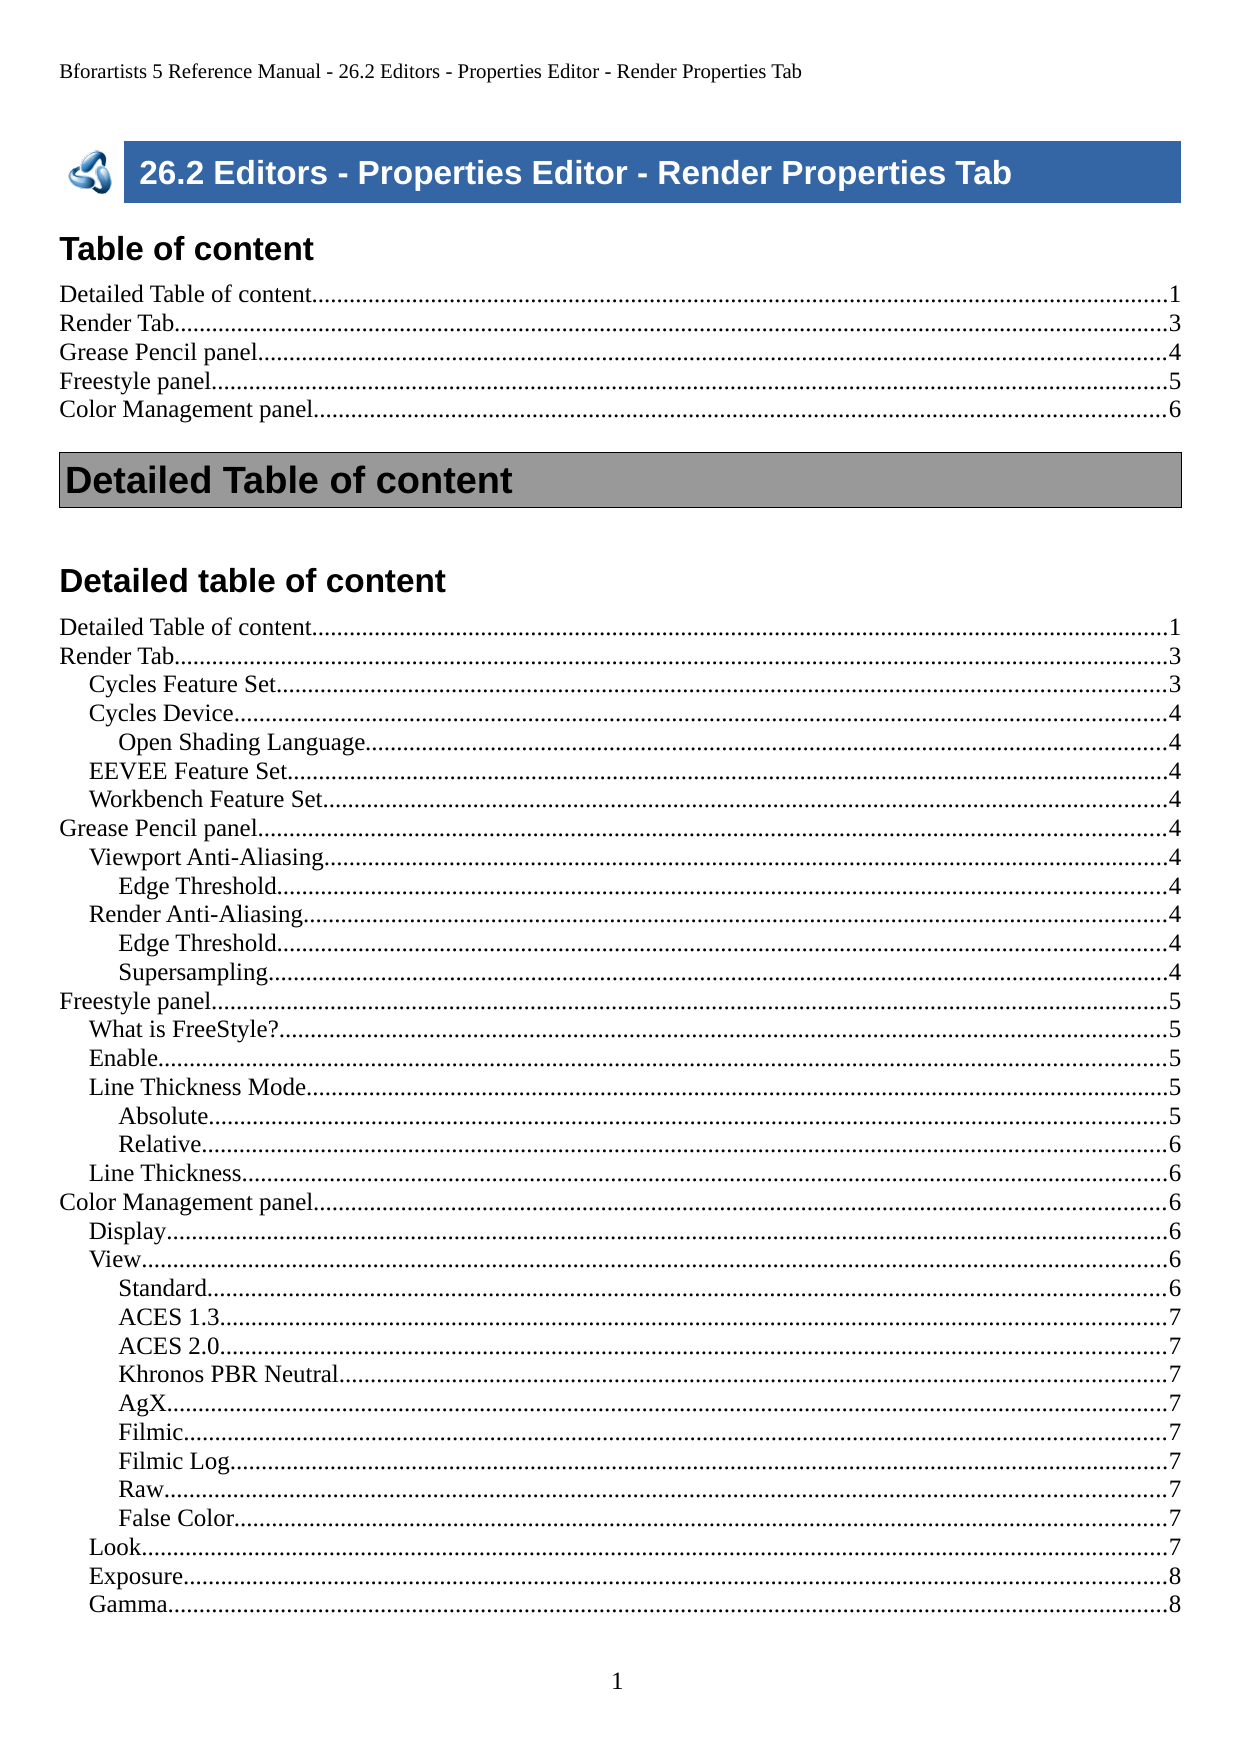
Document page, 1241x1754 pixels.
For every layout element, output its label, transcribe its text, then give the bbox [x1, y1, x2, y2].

table_header Detailed Table of content [60, 453, 1181, 507]
text Color Management panel 6 [59, 394, 1181, 423]
text Filmic 7 [118, 1417, 1181, 1446]
text Line Thickness 6 [88, 1158, 1181, 1187]
text Exposure 8 [88, 1561, 1181, 1589]
text Filmic Log 7 [118, 1446, 1181, 1474]
text Grease Pencil panel 4 [59, 337, 1181, 366]
table_header [59, 141, 124, 203]
text Viewport Anti-Aliasing 4 [88, 842, 1181, 871]
table_header 26.2 Editors - Properties Editor - Render Properties Tab [124, 141, 1181, 203]
text Cycles Feature Set 3 [88, 669, 1181, 698]
text Grease Pencil panel 4 [59, 813, 1181, 842]
text ACES 1.3 7 [118, 1302, 1181, 1331]
text Color Management panel 6 [59, 1187, 1181, 1216]
text Absolute 5 [118, 1101, 1181, 1129]
text What is FreeStyle? 5 [88, 1014, 1181, 1043]
text Render Anti-Aliasing 4 [88, 899, 1181, 928]
text Look 7 [88, 1532, 1181, 1561]
text Raw 7 [118, 1474, 1181, 1503]
text Gamma 8 [88, 1589, 1181, 1618]
text AgX 7 [118, 1388, 1181, 1417]
text Freestyle panel 5 [59, 986, 1181, 1014]
text Edge Threshold 4 [118, 928, 1181, 957]
text Render Tab 3 [59, 308, 1181, 337]
text Freestyle panel 5 [59, 366, 1181, 394]
text Standard 6 [118, 1273, 1181, 1302]
text Supersampling 4 [118, 957, 1181, 986]
text False Color 7 [118, 1503, 1181, 1532]
text Open Shading Language 4 [118, 727, 1181, 756]
subtitle Table of content [59, 228, 1181, 267]
text Detailed Table of content 1 [59, 612, 1181, 641]
text Line Thickness Mode 5 [88, 1072, 1181, 1101]
text EEVEE Feature Set 4 [88, 756, 1181, 784]
text ACES 2.0 7 [118, 1331, 1181, 1359]
text Enable 5 [88, 1043, 1181, 1072]
text Detailed Table of content 1 [59, 279, 1181, 308]
text Relative 6 [118, 1129, 1181, 1158]
text View 6 [88, 1244, 1181, 1273]
text Render Tab 3 [59, 641, 1181, 669]
text Workbench Feature Set 4 [88, 784, 1181, 813]
subtitle Detailed table of content [59, 561, 1181, 599]
text Cycles Device 4 [88, 698, 1181, 727]
picture [65, 147, 114, 197]
text Edge Threshold 4 [118, 871, 1181, 899]
text Display 6 [88, 1216, 1181, 1244]
text Khronos PBR Neutral 7 [118, 1359, 1181, 1388]
